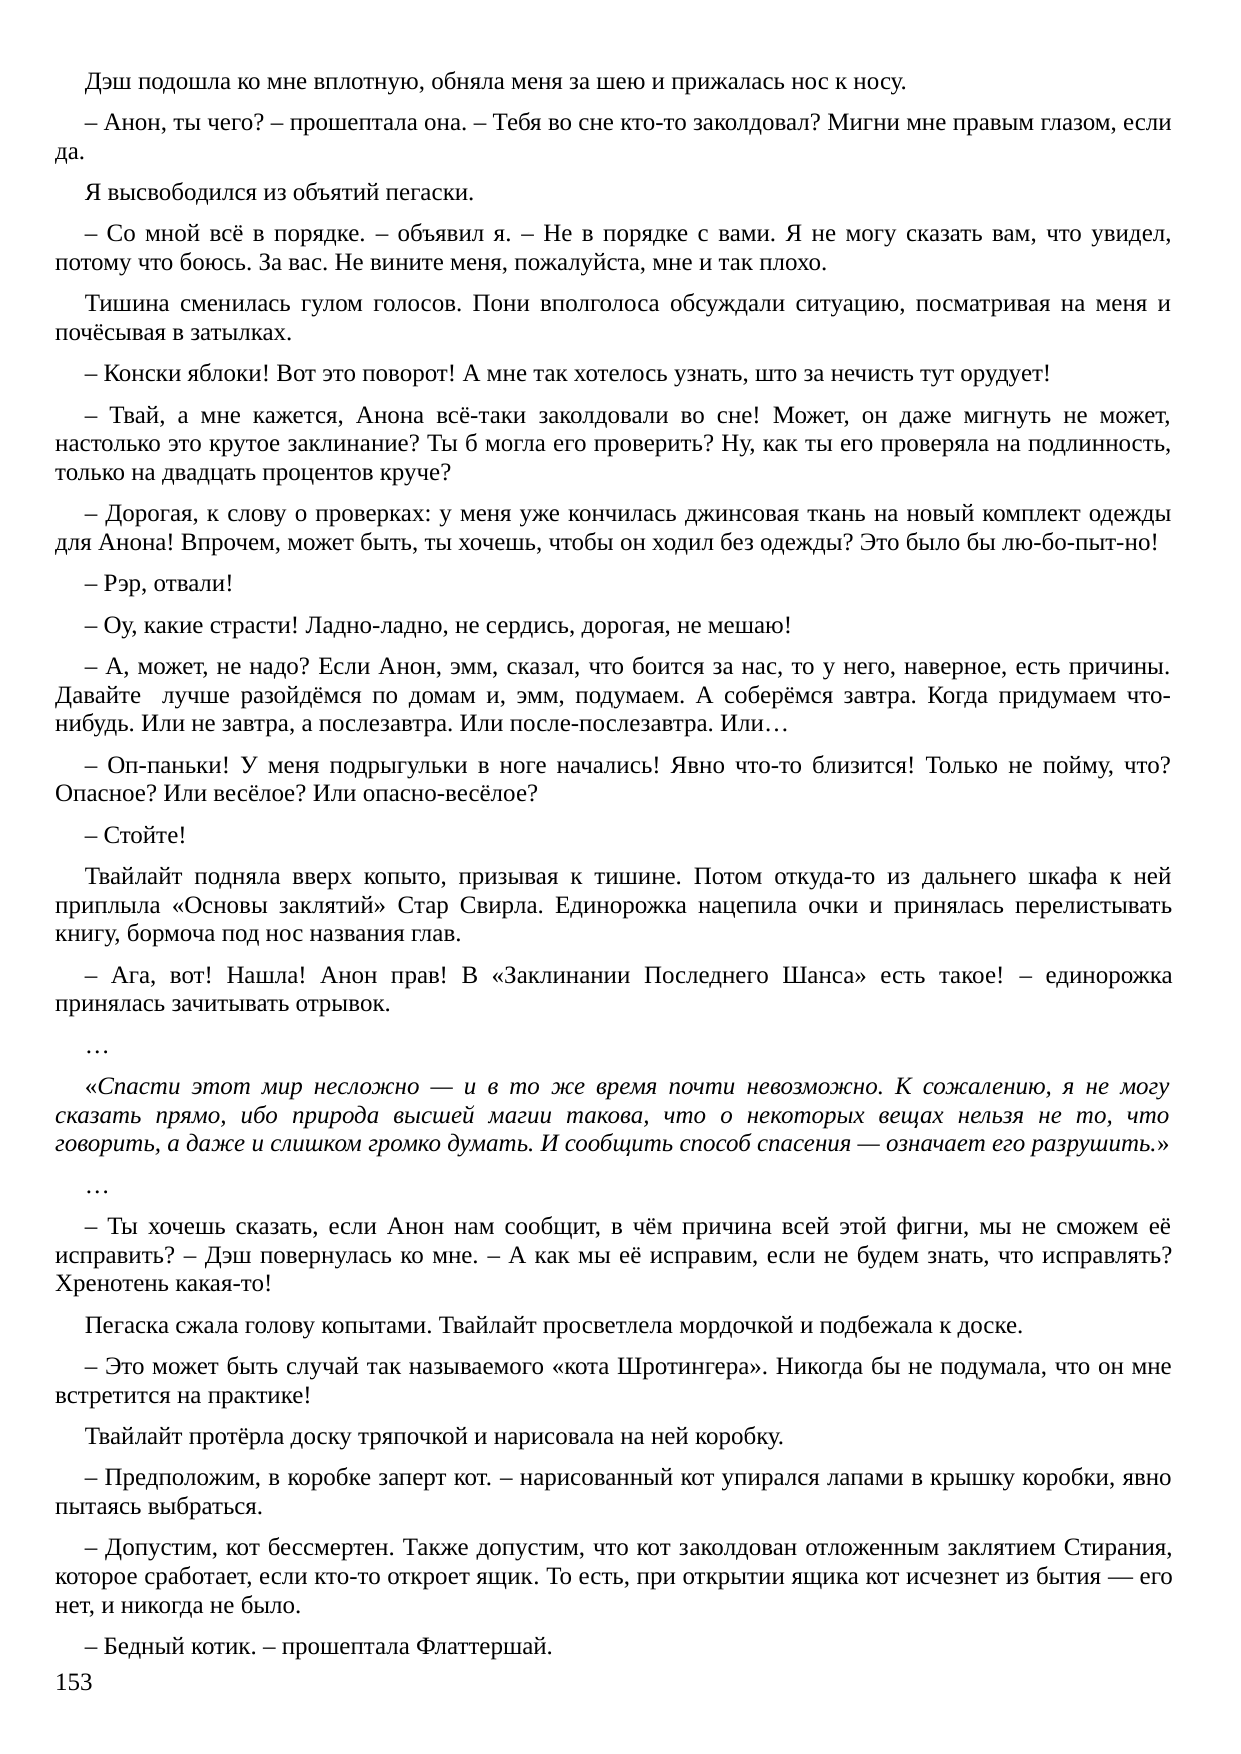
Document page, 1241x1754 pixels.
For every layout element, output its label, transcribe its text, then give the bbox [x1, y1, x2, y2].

text – Стойте! [55, 820, 1173, 848]
text Пегаска сжала голову копытами. Твайлайт просветлела мордочкой и подбежала к доске. [55, 1310, 1173, 1338]
text Твайлайт подняла вверх копыто, призывая к тишине. Потом откуда-то из дальнего шкафа к ней приплыла «Основы заклятий» Стар Свирла. Единорожка нацепила очки и принялась перелистывать книгу, бормоча под нос названия глав. [55, 861, 1173, 947]
text Тишина сменилась гулом голосов. Пони вполголоса обсуждали ситуацию, посматривая на меня и почёсывая в затылках. [55, 288, 1173, 346]
text – Со мной всё в порядке. – объявил я. – Не в порядке с вами. Я не могу сказать вам, что увидел, потому что боюсь. За вас. Не вините меня, пожалуйста, мне и так плохо. [55, 218, 1173, 276]
text – Ты хочешь сказать, если Анон нам сообщит, в чём причина всей этой фигни, мы не сможем её исправить? – Дэш повернулась ко мне. – А как мы её исправим, если не будем знать, что исправлять? Хренотень какая-то! [55, 1211, 1173, 1297]
text – Допустим, кот бессмертен. Также допустим, что кот заколдован отложенным заклятием Стирания, которое сработает, если кто-то откроет ящик. То есть, при открытии ящика кот исчезнет из бытия — его нет, и никогда не было. [55, 1532, 1173, 1618]
text Я высвободился из объятий пегаски. [55, 177, 1173, 206]
text – Дорогая, к слову о проверках: у меня уже кончилась джинсовая ткань на новый комплект одежды для Анона! Впрочем, может быть, ты хочешь, чтобы он ходил без одежды? Это было бы лю-бо-пыт-но! [55, 498, 1173, 556]
text – Конски яблоки! Вот это поворот! А мне так хотелось узнать, што за нечисть тут орудует! [55, 358, 1173, 387]
text – Анон, ты чего? – прошептала она. – Тебя во сне кто-то заколдовал? Мигни мне правым глазом, если да. [55, 107, 1173, 165]
text – Твай, а мне кажется, Анона всё-таки заколдовали во сне! Может, он даже мигнуть не может, настолько это крутое заклинание? Ты б могла его проверить? Ну, как ты его проверяла на подлинность, только на двадцать процентов круче? [55, 400, 1173, 486]
text – А, может, не надо? Если Анон, эмм, сказал, что боится за нас, то у него, наверное, есть причины. Давайте лучше разойдёмся по домам и, эмм, подумаем. А соберёмся завтра. Когда придумаем что-нибудь. Или не завтра, а послезавтра. Или после-послезавтра. Или… [55, 651, 1173, 737]
text Дэш подошла ко мне вплотную, обняла меня за шею и прижалась нос к носу. [55, 66, 1173, 95]
text «Спасти этот мир несложно — и в то же время почти невозможно. К сожалению, я не могу сказать прямо, ибо природа высшей магии такова, что о некоторых вещах нельзя не то, что говорить, а даже и слишком громко думать. И сообщить способ спасения — означает его разрушить.» [55, 1071, 1173, 1157]
text – Это может быть случай так называемого «кота Шротингера». Никогда бы не подумала, что он мне встретится на практике! [55, 1351, 1173, 1408]
text … [55, 1030, 1173, 1058]
text – Оу, какие страсти! Ладно-ладно, не сердись, дорогая, не мешаю! [55, 610, 1173, 638]
text … [55, 1170, 1173, 1198]
text – Оп-паньки! У меня подрыгульки в ноге начались! Явно что-то близится! Только не пойму, что? Опасное? Или весёлое? Или опасно-весёлое? [55, 750, 1173, 807]
text – Бедный котик. – прошептала Флаттершай. [55, 1631, 1173, 1660]
text – Ага, вот! Нашла! Анон прав! В «Заклинании Последнего Шанса» есть такое! – единорожка принялась зачитывать отрывок. [55, 960, 1173, 1017]
text – Рэр, отвали! [55, 568, 1173, 597]
text – Предположим, в коробке заперт кот. – нарисованный кот упирался лапами в крышку коробки, явно пытаясь выбраться. [55, 1462, 1173, 1520]
text Твайлайт протёрла доску тряпочкой и нарисовала на ней коробку. [55, 1421, 1173, 1450]
